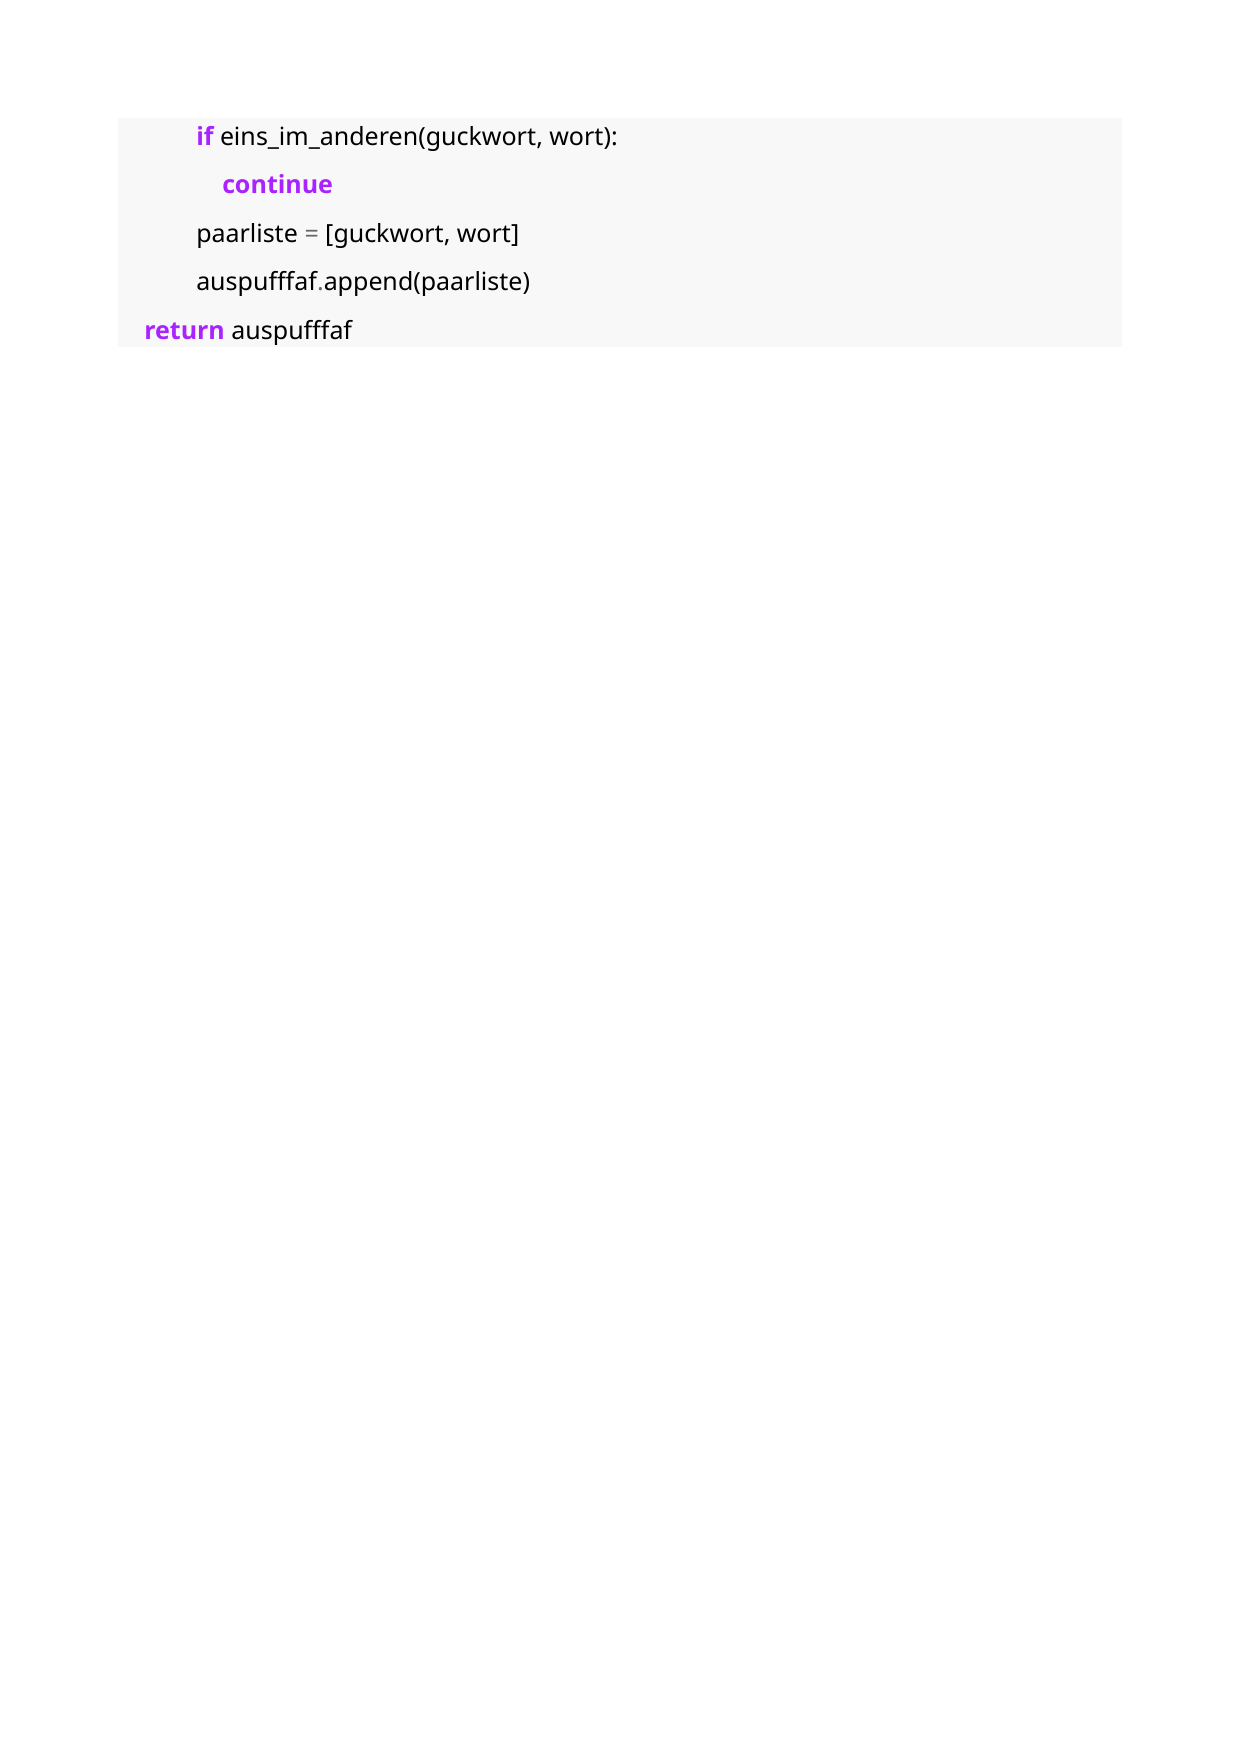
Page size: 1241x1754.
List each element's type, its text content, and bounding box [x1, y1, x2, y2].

text paarliste = [guckwort, wort] [118, 215, 1122, 249]
text if eins_im_anderen(guckwort, wort): [118, 118, 1122, 152]
text return auspufffaf [118, 313, 1122, 347]
text continue [118, 167, 1122, 201]
text auspufffaf.append(paarliste) [118, 264, 1122, 298]
